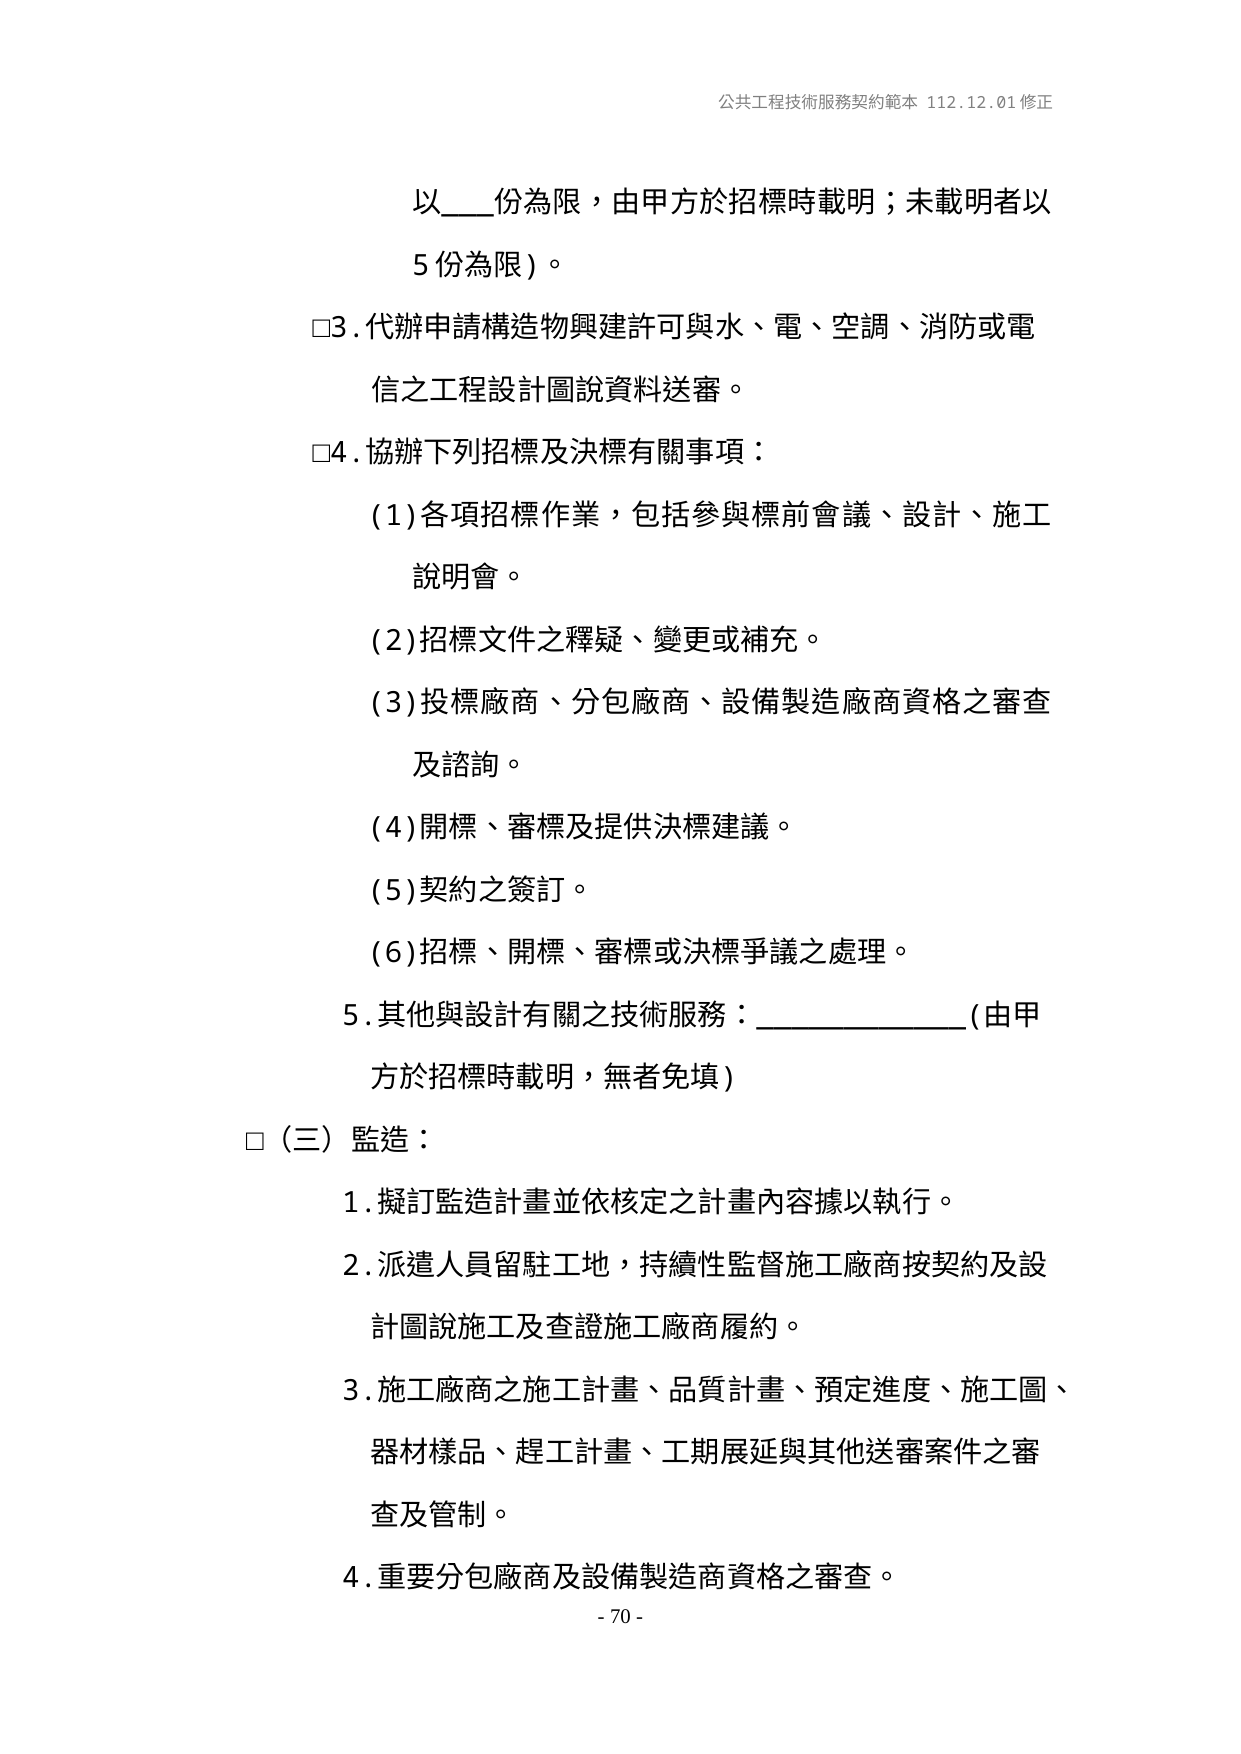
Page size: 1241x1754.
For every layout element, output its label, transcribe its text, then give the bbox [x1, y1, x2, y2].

text (5)契約之簽訂。 [367, 846, 1053, 908]
text □3.代辦申請構造物興建許可與水、電、空調、消防或電信之工程設計圖說資料送審。 [312, 283, 1053, 408]
text (3)投標廠商、分包廠商、設備製造廠商資格之審查及諮詢。 [367, 658, 1053, 783]
text (4)開標、審標及提供決標建議。 [367, 783, 1053, 846]
text (6)招標、開標、審標或決標爭議之處理。 [367, 908, 1053, 971]
text □4.協辦下列招標及決標有關事項： [312, 408, 1053, 471]
text □（三）監造： [187, 1096, 1053, 1158]
text (1)各項招標作業，包括參與標前會議、設計、施工說明會。 [367, 471, 1053, 596]
text 2.派遣人員留駐工地，持續性監督施工廠商按契約及設計圖說施工及查證施工廠商履約。 [342, 1221, 1053, 1346]
text 以___份為限，由甲方於招標時載明；未載明者以5份為限)。 [367, 158, 1053, 283]
text 1.擬訂監造計畫並依核定之計畫內容據以執行。 [342, 1158, 1053, 1221]
text 3.施工廠商之施工計畫、品質計畫、預定進度、施工圖、器材樣品、趕工計畫、工期展延與其他送審案件之審查及管制。 [342, 1346, 1053, 1533]
text (2)招標文件之釋疑、變更或補充。 [367, 596, 1053, 658]
text 5.其他與設計有關之技術服務：____________(由甲方於招標時載明，無者免填) [342, 971, 1053, 1096]
text 4.重要分包廠商及設備製造商資格之審查。 [342, 1533, 1053, 1596]
